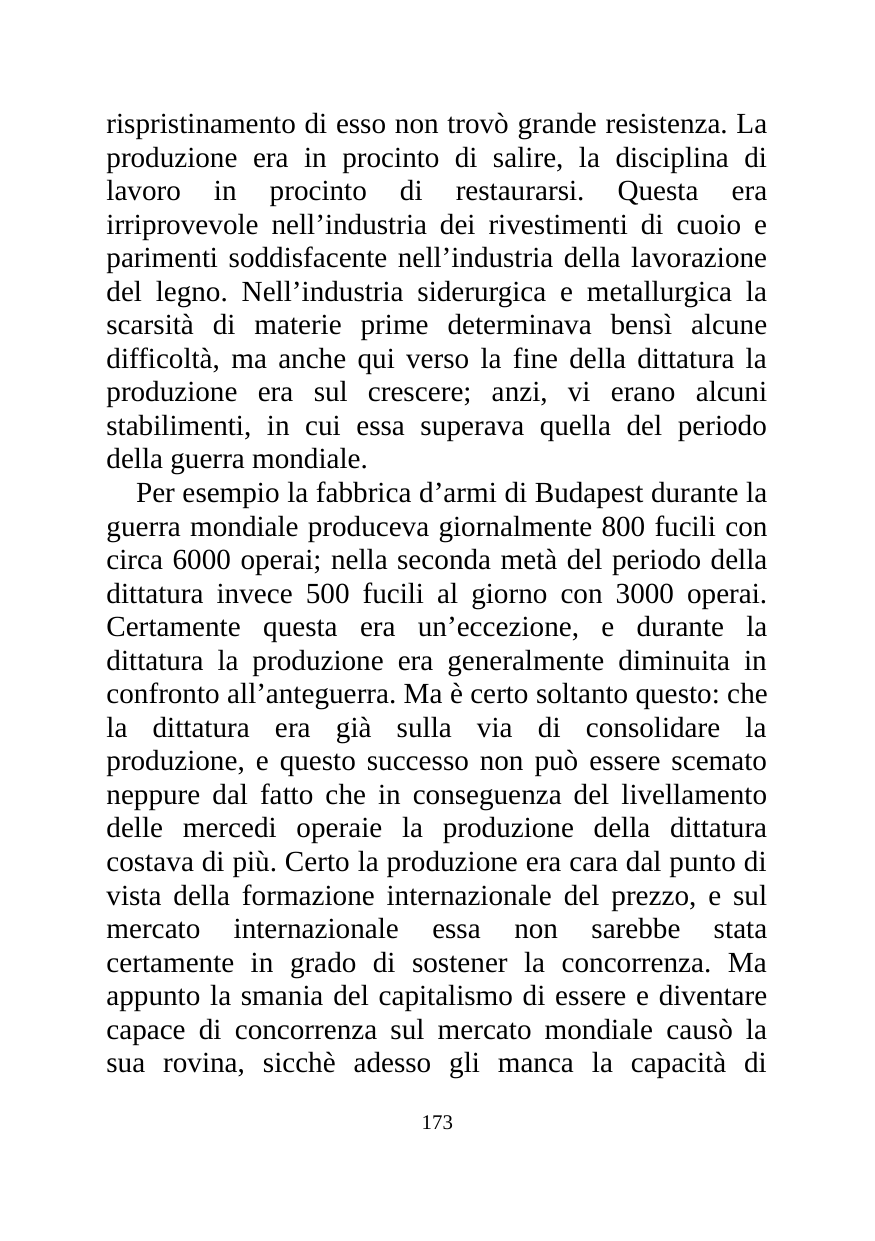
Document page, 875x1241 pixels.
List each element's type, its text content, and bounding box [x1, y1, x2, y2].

text Per esempio la fabbrica d’armi di Budapest durante la guerra mondiale produceva giornalmente 800 fucili con circa 6000 operai; nella seconda metà del periodo della dittatura invece 500 fucili al giorno con 3000 operai. Certamente questa era un’eccezione, e durante la dittatura la produzione era generalmente diminuita in confronto all’anteguerra. Ma è certo soltanto questo: che la dittatura era già sulla via di consolidare la produzione, e questo successo non può essere scemato neppure dal fatto che in conseguenza del livellamento delle mercedi operaie la produzione della dittatura costava di più. Certo la produzione era cara dal punto di vista della formazione internazionale del prezzo, e sul mercato internazionale essa non sarebbe stata certamente in grado di sostener la concorrenza. Ma appunto la smania del capitalismo di essere e diventare capace di concorrenza sul mercato mondiale causò la sua rovina, sicchè adesso gli manca la capacità di [106, 475, 768, 1079]
text rispristinamento di esso non trovò grande resistenza. La produzione era in procinto di salire, la disciplina di lavoro in procinto di restaurarsi. Questa era irriprovevole nell’industria dei rivestimenti di cuoio e parimenti soddisfacente nell’industria della lavorazione del legno. Nell’industria siderurgica e metallurgica la scarsità di materie prime determinava bensì alcune difficoltà, ma anche qui verso la fine della dittatura la produzione era sul crescere; anzi, vi erano alcuni stabilimenti, in cui essa superava quella del periodo della guerra mondiale. [106, 106, 768, 475]
